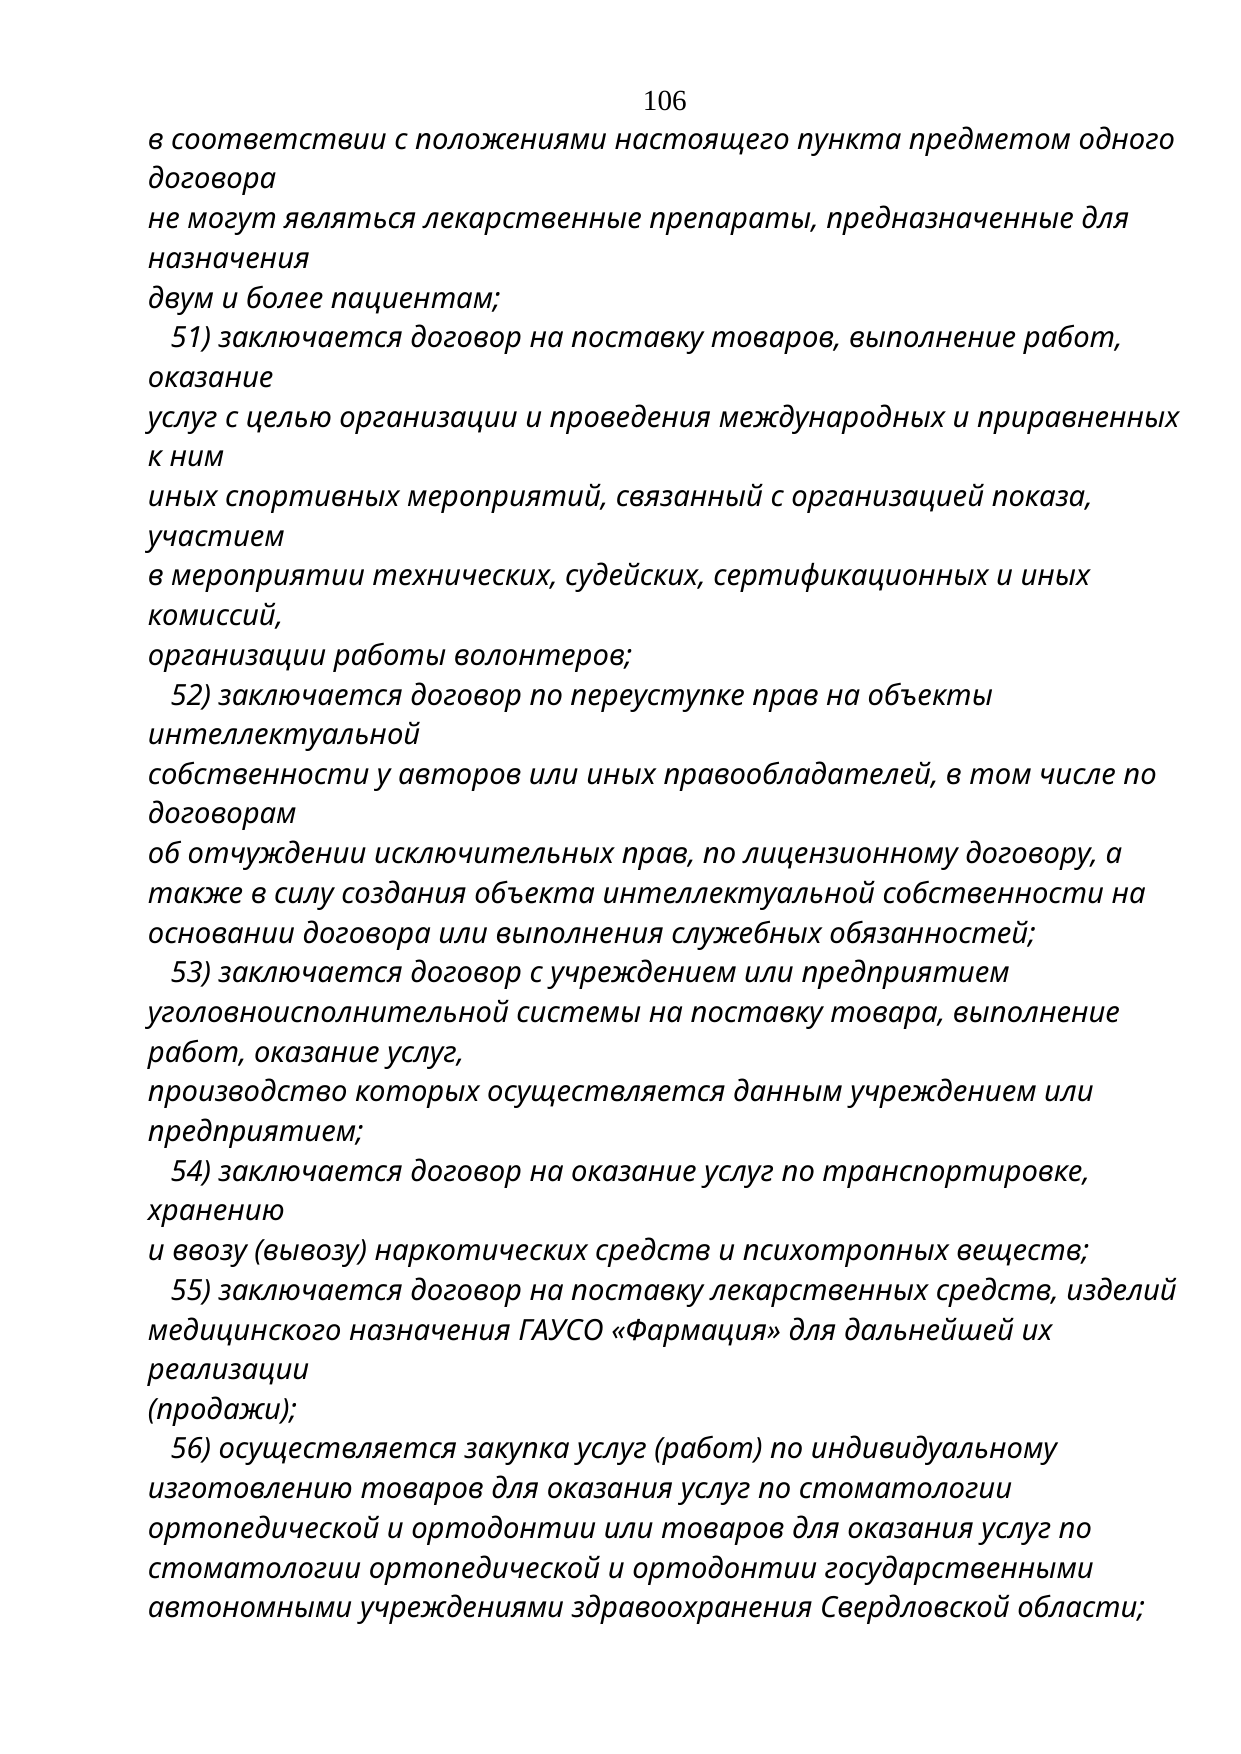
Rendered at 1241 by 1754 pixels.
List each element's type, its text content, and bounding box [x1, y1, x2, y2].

text медицинского назначения ГАУСО «Фармация» для дальнейшей их реализации [148, 1309, 1181, 1388]
text иных спортивных мероприятий, связанный с организацией показа, участием [148, 475, 1181, 555]
text услуг с целью организации и проведения международных и приравненных к ним [148, 396, 1181, 475]
text 55) заключается договор на поставку лекарственных средств, изделий [148, 1269, 1181, 1309]
text 51) заключается договор на поставку товаров, выполнение работ, оказание [148, 317, 1181, 396]
text 53) заключается договор с учреждением или предприятием уголовноисполнительной системы на поставку товара, выполнение работ, оказание услуг, [148, 952, 1181, 1071]
text собственности у авторов или иных правообладателей, в том числе по договорам [148, 753, 1181, 832]
text не могут являться лекарственные препараты, предназначенные для назначения [148, 197, 1181, 277]
text 52) заключается договор по переуступке прав на объекты интеллектуальной [148, 674, 1181, 753]
text об отчуждении исключительных прав, по лицензионному договору, а также в силу создания объекта интеллектуальной собственности на основании договора или выполнения служебных обязанностей; [148, 832, 1181, 952]
text двум и более пациентам; [148, 277, 1181, 317]
text 54) заключается договор на оказание услуг по транспортировке, хранению [148, 1150, 1181, 1229]
text (продажи); [148, 1388, 1181, 1428]
text 56) осуществляется закупка услуг (работ) по индивидуальному изготовлению товаров для оказания услуг по стоматологии ортопедической и ортодонтии или товаров для оказания услуг по стоматологии ортопедической и ортодонтии государственными автономными учреждениями здравоохранения Свердловской области; [148, 1428, 1181, 1626]
text в мероприятии технических, судейских, сертификационных и иных комиссий, [148, 555, 1181, 634]
text организации работы волонтеров; [148, 634, 1181, 674]
text и ввозу (вывозу) наркотических средств и психотропных веществ; [148, 1229, 1181, 1269]
text в соответствии с положениями настоящего пункта предметом одного договора [148, 118, 1181, 197]
text производство которых осуществляется данным учреждением или предприятием; [148, 1071, 1181, 1150]
